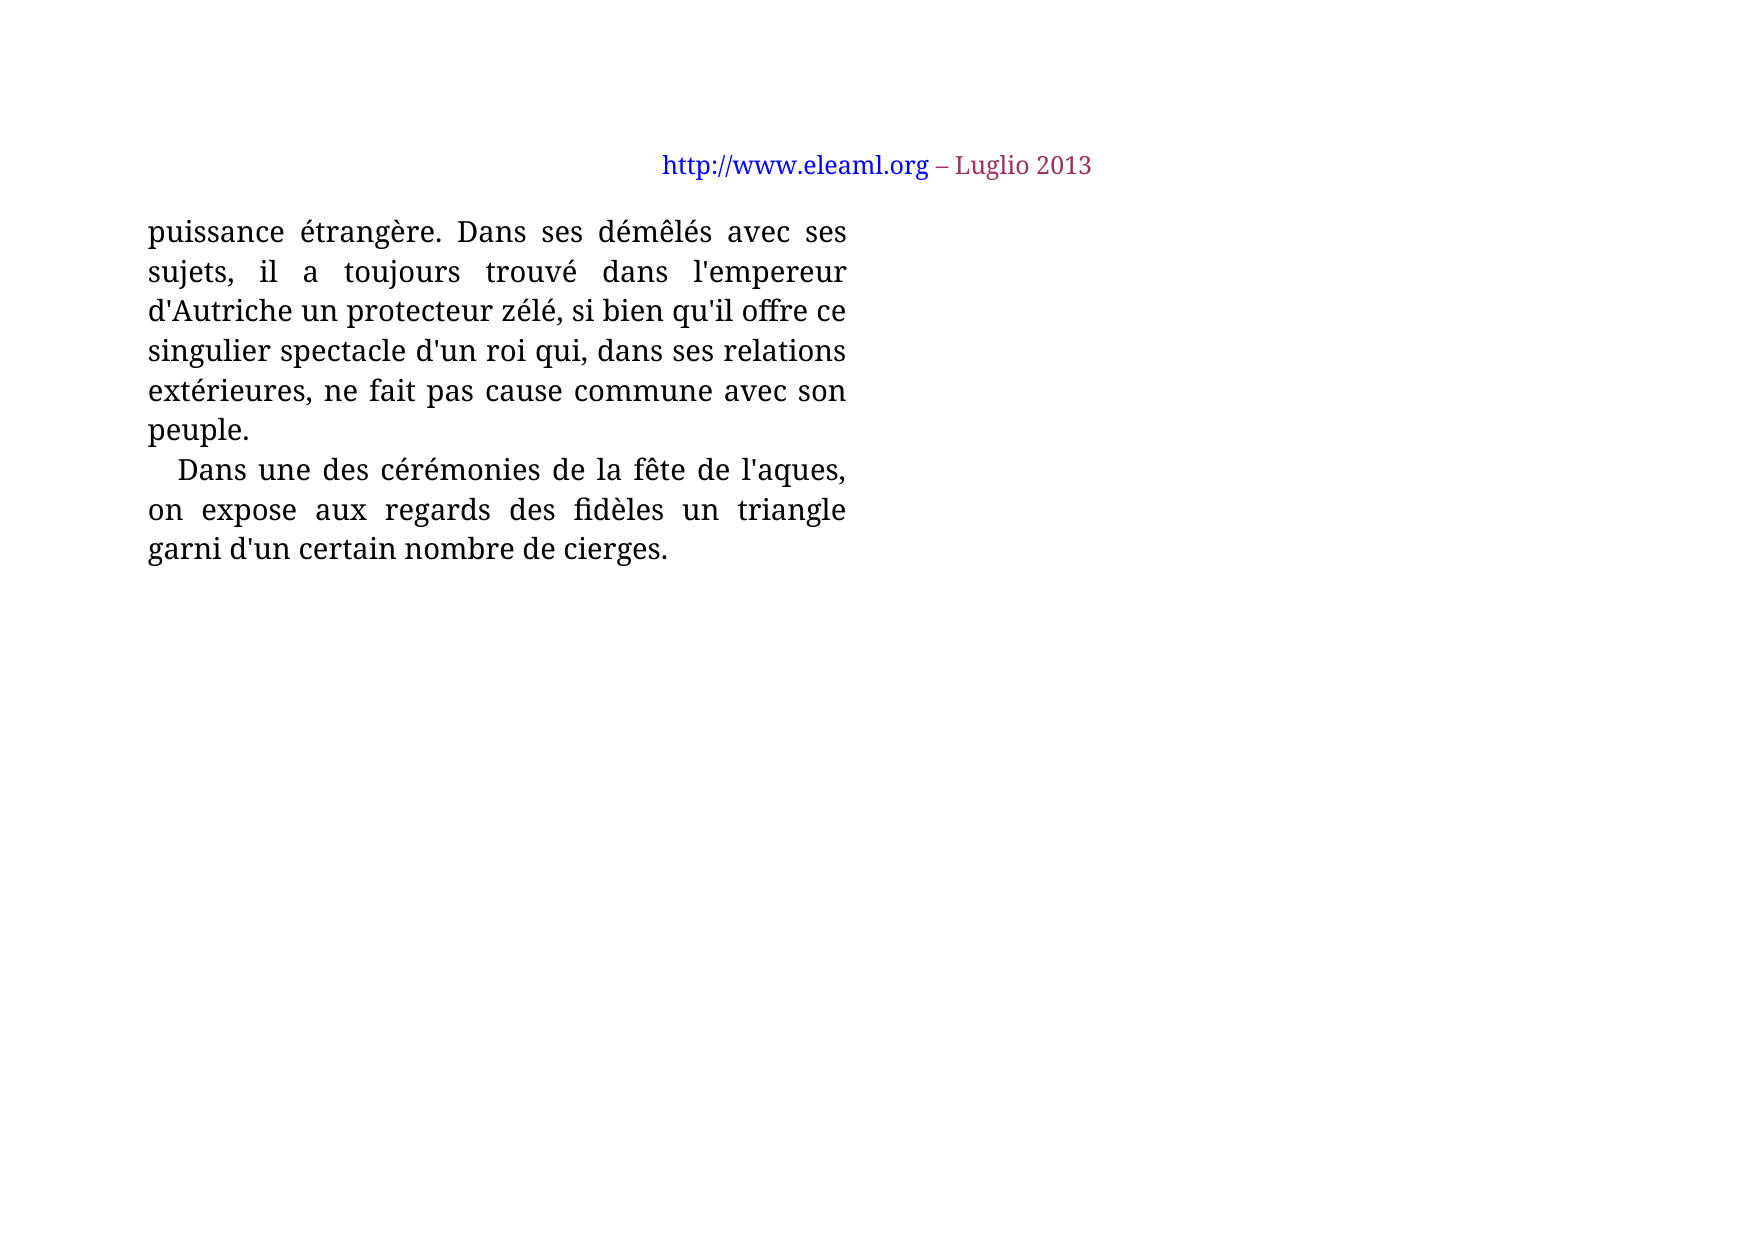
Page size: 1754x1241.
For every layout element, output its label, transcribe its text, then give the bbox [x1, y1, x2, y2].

text puissance étrangère. Dans ses démêlés avec ses sujets, il a toujours trouvé dans l'empereur d'Autriche un protecteur zélé, si bien qu'il offre ce singulier spectacle d'un roi qui, dans ses relations extérieures, ne fait pas cause commune avec son peuple. [148, 211, 847, 449]
text Dans une des cérémonies de la fête de l'aques, on expose aux regards des fidèles un triangle garni d'un certain nombre de cierges. [148, 449, 847, 568]
